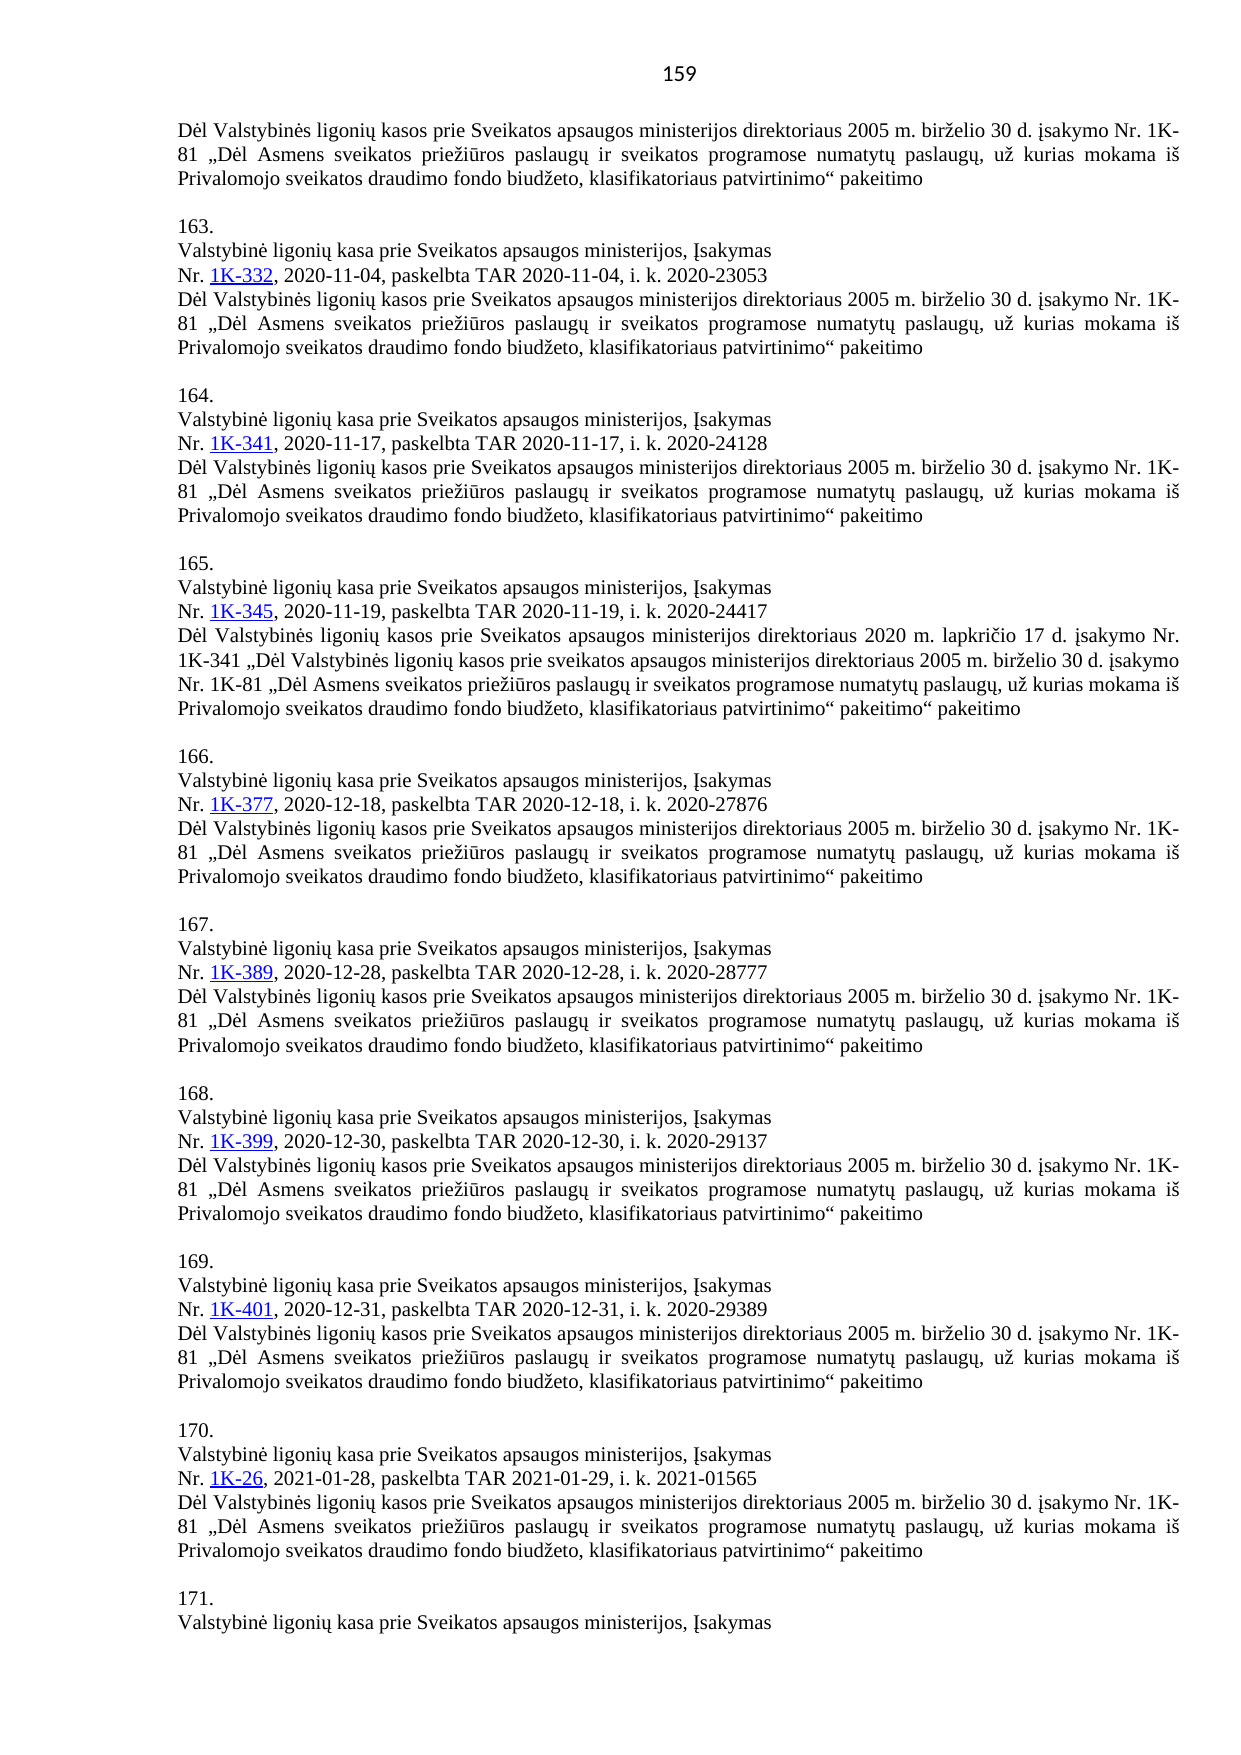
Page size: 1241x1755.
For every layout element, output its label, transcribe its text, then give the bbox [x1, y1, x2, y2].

text Dėl Valstybinės ligonių kasos prie Sveikatos apsaugos ministerijos direktoriaus 2005 m. birželio 30 d. įsakymo Nr. 1K-81 „Dėl Asmens sveikatos priežiūros paslaugų ir sveikatos programose numatytų paslaugų, už kurias mokama iš Privalomojo sveikatos draudimo fondo biudžeto, klasifikatoriaus patvirtinimo“ pakeitimo [177, 984, 1181, 1057]
text Nr. 1K-26, 2021-01-28, paskelbta TAR 2021-01-29, i. k. 2021-01565 [177, 1466, 1181, 1490]
text 163. [177, 214, 1181, 238]
text Valstybinė ligonių kasa prie Sveikatos apsaugos ministerijos, Įsakymas [177, 768, 1181, 792]
text 170. [177, 1417, 1181, 1442]
text Dėl Valstybinės ligonių kasos prie Sveikatos apsaugos ministerijos direktoriaus 2005 m. birželio 30 d. įsakymo Nr. 1K-81 „Dėl Asmens sveikatos priežiūros paslaugų ir sveikatos programose numatytų paslaugų, už kurias mokama iš Privalomojo sveikatos draudimo fondo biudžeto, klasifikatoriaus patvirtinimo“ pakeitimo [177, 1153, 1181, 1225]
text Valstybinė ligonių kasa prie Sveikatos apsaugos ministerijos, Įsakymas [177, 1273, 1181, 1297]
text Dėl Valstybinės ligonių kasos prie Sveikatos apsaugos ministerijos direktoriaus 2005 m. birželio 30 d. įsakymo Nr. 1K-81 „Dėl Asmens sveikatos priežiūros paslaugų ir sveikatos programose numatytų paslaugų, už kurias mokama iš Privalomojo sveikatos draudimo fondo biudžeto, klasifikatoriaus patvirtinimo“ pakeitimo [177, 1490, 1181, 1562]
text Dėl Valstybinės ligonių kasos prie Sveikatos apsaugos ministerijos direktoriaus 2005 m. birželio 30 d. įsakymo Nr. 1K-81 „Dėl Asmens sveikatos priežiūros paslaugų ir sveikatos programose numatytų paslaugų, už kurias mokama iš Privalomojo sveikatos draudimo fondo biudžeto, klasifikatoriaus patvirtinimo“ pakeitimo [177, 118, 1181, 190]
text Nr. 1K-377, 2020-12-18, paskelbta TAR 2020-12-18, i. k. 2020-27876 [177, 792, 1181, 816]
text Nr. 1K-332, 2020-11-04, paskelbta TAR 2020-11-04, i. k. 2020-23053 [177, 262, 1181, 287]
text 171. [177, 1586, 1181, 1610]
text Nr. 1K-341, 2020-11-17, paskelbta TAR 2020-11-17, i. k. 2020-24128 [177, 431, 1181, 455]
text Valstybinė ligonių kasa prie Sveikatos apsaugos ministerijos, Įsakymas [177, 407, 1181, 431]
text 167. [177, 912, 1181, 936]
text Valstybinė ligonių kasa prie Sveikatos apsaugos ministerijos, Įsakymas [177, 1105, 1181, 1129]
text Nr. 1K-345, 2020-11-19, paskelbta TAR 2020-11-19, i. k. 2020-24417 [177, 599, 1181, 623]
text Nr. 1K-399, 2020-12-30, paskelbta TAR 2020-12-30, i. k. 2020-29137 [177, 1129, 1181, 1153]
text 165. [177, 551, 1181, 575]
text 164. [177, 383, 1181, 407]
text Dėl Valstybinės ligonių kasos prie Sveikatos apsaugos ministerijos direktoriaus 2005 m. birželio 30 d. įsakymo Nr. 1K-81 „Dėl Asmens sveikatos priežiūros paslaugų ir sveikatos programose numatytų paslaugų, už kurias mokama iš Privalomojo sveikatos draudimo fondo biudžeto, klasifikatoriaus patvirtinimo“ pakeitimo [177, 455, 1181, 527]
text Nr. 1K-401, 2020-12-31, paskelbta TAR 2020-12-31, i. k. 2020-29389 [177, 1297, 1181, 1321]
text Dėl Valstybinės ligonių kasos prie Sveikatos apsaugos ministerijos direktoriaus 2005 m. birželio 30 d. įsakymo Nr. 1K-81 „Dėl Asmens sveikatos priežiūros paslaugų ir sveikatos programose numatytų paslaugų, už kurias mokama iš Privalomojo sveikatos draudimo fondo biudžeto, klasifikatoriaus patvirtinimo“ pakeitimo [177, 816, 1181, 888]
text Nr. 1K-389, 2020-12-28, paskelbta TAR 2020-12-28, i. k. 2020-28777 [177, 960, 1181, 984]
text Dėl Valstybinės ligonių kasos prie Sveikatos apsaugos ministerijos direktoriaus 2005 m. birželio 30 d. įsakymo Nr. 1K-81 „Dėl Asmens sveikatos priežiūros paslaugų ir sveikatos programose numatytų paslaugų, už kurias mokama iš Privalomojo sveikatos draudimo fondo biudžeto, klasifikatoriaus patvirtinimo“ pakeitimo [177, 287, 1181, 359]
text 168. [177, 1081, 1181, 1105]
text Dėl Valstybinės ligonių kasos prie Sveikatos apsaugos ministerijos direktoriaus 2005 m. birželio 30 d. įsakymo Nr. 1K-81 „Dėl Asmens sveikatos priežiūros paslaugų ir sveikatos programose numatytų paslaugų, už kurias mokama iš Privalomojo sveikatos draudimo fondo biudžeto, klasifikatoriaus patvirtinimo“ pakeitimo [177, 1321, 1181, 1393]
text 169. [177, 1249, 1181, 1273]
text Dėl Valstybinės ligonių kasos prie Sveikatos apsaugos ministerijos direktoriaus 2020 m. lapkričio 17 d. įsakymo Nr. 1K-341 „Dėl Valstybinės ligonių kasos prie sveikatos apsaugos ministerijos direktoriaus 2005 m. birželio 30 d. įsakymo Nr. 1K-81 „Dėl Asmens sveikatos priežiūros paslaugų ir sveikatos programose numatytų paslaugų, už kurias mokama iš Privalomojo sveikatos draudimo fondo biudžeto, klasifikatoriaus patvirtinimo“ pakeitimo“ pakeitimo [177, 623, 1181, 720]
text Valstybinė ligonių kasa prie Sveikatos apsaugos ministerijos, Įsakymas [177, 1442, 1181, 1466]
text Valstybinė ligonių kasa prie Sveikatos apsaugos ministerijos, Įsakymas [177, 936, 1181, 960]
text Valstybinė ligonių kasa prie Sveikatos apsaugos ministerijos, Įsakymas [177, 238, 1181, 262]
text Valstybinė ligonių kasa prie Sveikatos apsaugos ministerijos, Įsakymas [177, 1610, 1181, 1634]
text 166. [177, 744, 1181, 768]
text Valstybinė ligonių kasa prie Sveikatos apsaugos ministerijos, Įsakymas [177, 575, 1181, 599]
